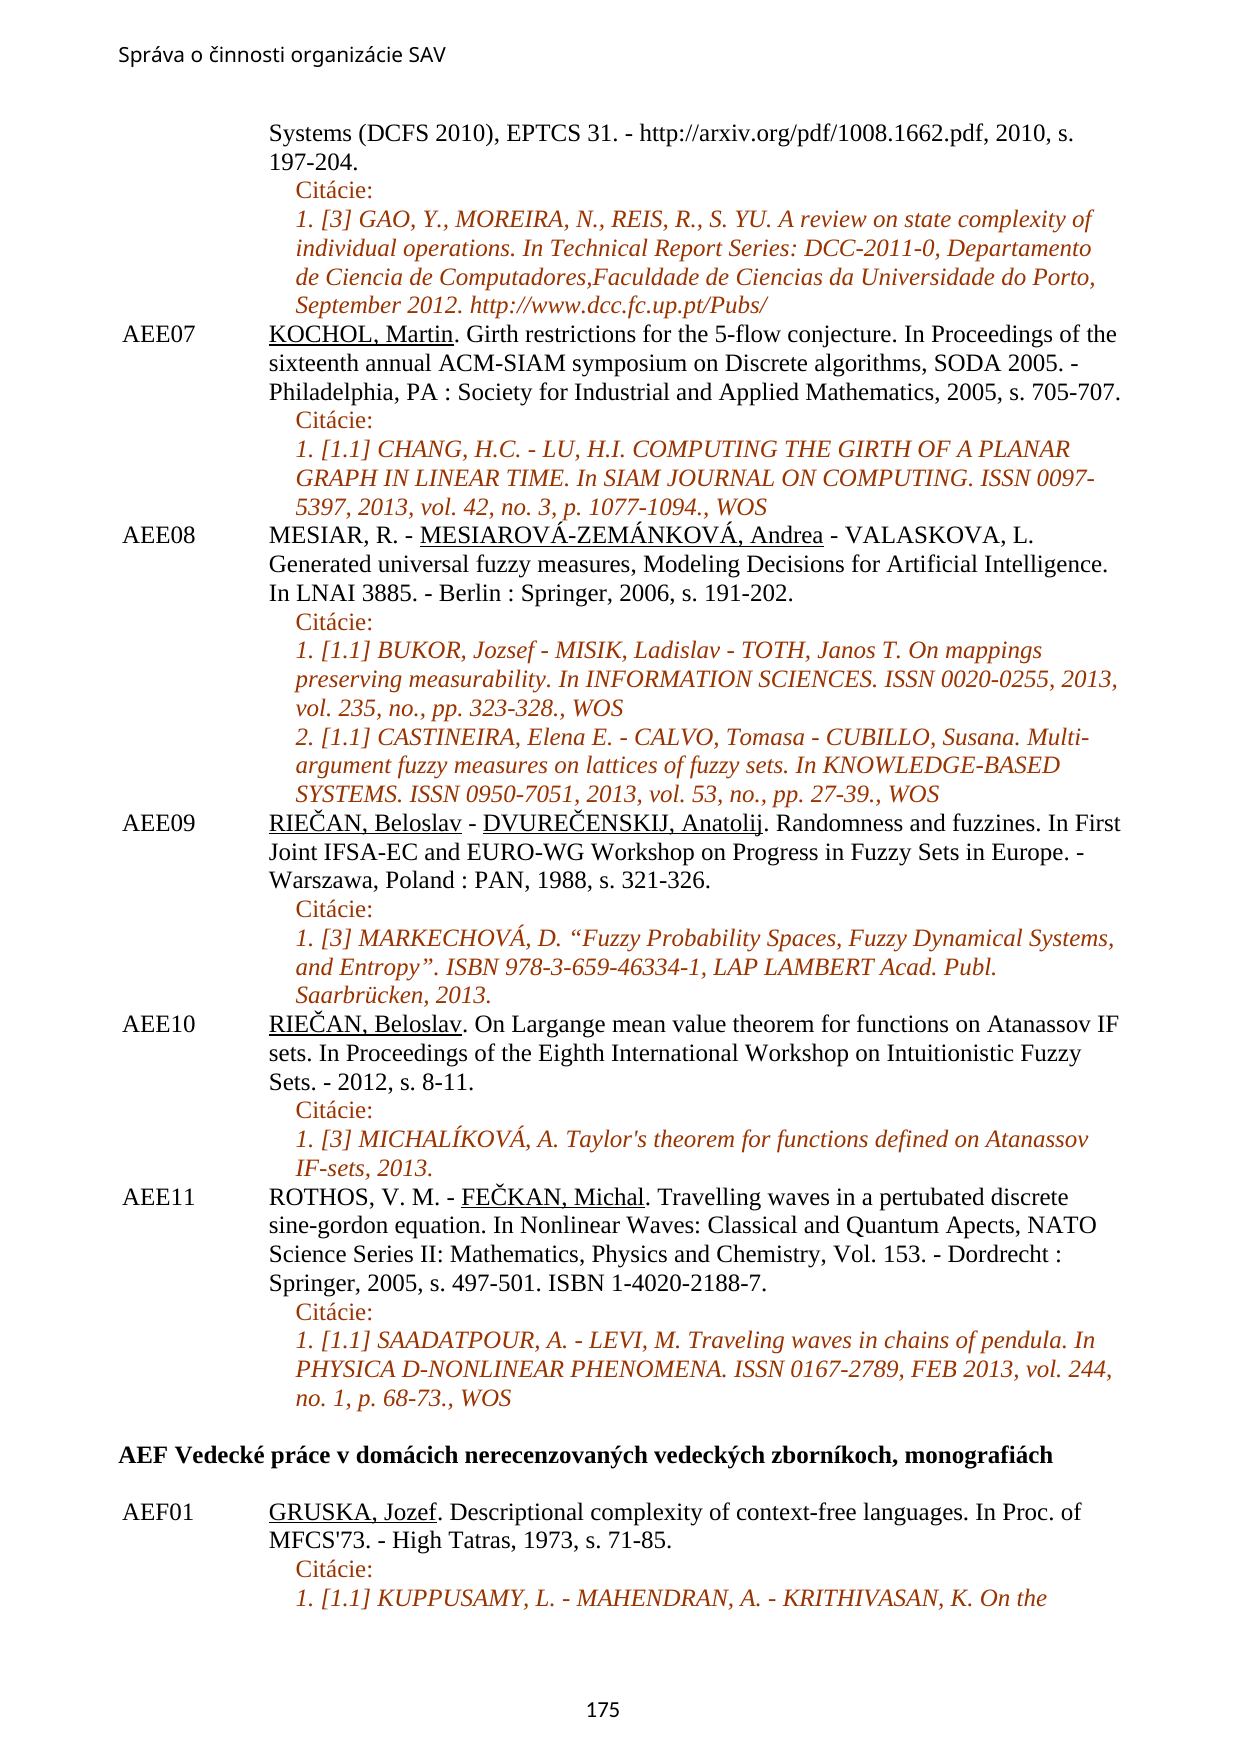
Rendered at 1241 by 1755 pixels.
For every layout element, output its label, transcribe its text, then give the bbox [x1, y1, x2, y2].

table_header KOCHOL, Martin. Girth restrictions for the 5-flow conjecture. In Proceedings of the sixteenth annual ACM-SIAM symposium on Discrete algorithms, SODA 2005. - Philadelphia, PA : Society for Industrial and Applied Mathematics, 2005, s. 705-707. [269, 319, 1122, 406]
table_header [122, 118, 269, 176]
table_header MESIAR, R. - MESIAROVÁ-ZEMÁNKOVÁ, Andrea - VALASKOVA, L. Generated universal fuzzy measures, Modeling Decisions for Artificial Intelligence. In LNAI 3885. - Berlin : Springer, 2006, s. 191-202. [269, 521, 1122, 607]
text 1. [1.1] KUPPUSAMY, L. - MAHENDRAN, A. - KRITHIVASAN, K. On the [295, 1583, 1122, 1612]
text 1. [1.1] SAADATPOUR, A. - LEVI, M. Traveling waves in chains of pendula. In PHYSICA D-NONLINEAR PHENOMENA. ISSN 0167-2789, FEB 2013, vol. 244, no. 1, p. 68-73., WOS [295, 1326, 1122, 1440]
text 1. [3] MARKECHOVÁ, D. “Fuzzy Probability Spaces, Fuzzy Dynamical Systems, and Entropy”. ISBN 978-3-659-46334-1, LAP LAMBERT Acad. Publ. Saarbrücken, 2013. [295, 923, 1122, 1009]
text AEF Vedecké práce v domácich nerecenzovaných vedeckých zborníkoch, monografiách [118, 1440, 1122, 1497]
text Citácie: [295, 607, 1122, 636]
text 1. [1.1] BUKOR, Jozsef - MISIK, Ladislav - TOTH, Janos T. On mappings preserving measurability. In INFORMATION SCIENCES. ISSN 0020-0255, 2013, vol. 235, no., pp. 323-328., WOS [295, 636, 1122, 722]
table_header RIEČAN, Beloslav. On Largange mean value theorem for functions on Atanassov IF sets. In Proceedings of the Eighth International Workshop on Intuitionistic Fuzzy Sets. - 2012, s. 8-11. [269, 1009, 1122, 1096]
text 2. [1.1] CASTINEIRA, Elena E. - CALVO, Tomasa - CUBILLO, Susana. Multi-argument fuzzy measures on lattices of fuzzy sets. In KNOWLEDGE-BASED SYSTEMS. ISSN 0950-7051, 2013, vol. 53, no., pp. 27-39., WOS [295, 722, 1122, 808]
text 1. [3] MICHALÍKOVÁ, A. Taylor's theorem for functions defined on Atanassov IF-sets, 2013. [295, 1124, 1122, 1182]
table_header GRUSKA, Jozef. Descriptional complexity of context-free languages. In Proc. of MFCS'73. - High Tatras, 1973, s. 71-85. [269, 1497, 1122, 1554]
table_header AEE07 [122, 319, 269, 406]
text Citácie: [295, 1096, 1122, 1124]
table_header AEE09 [122, 808, 269, 894]
table_header AEF01 [122, 1497, 269, 1554]
table_header Systems (DCFS 2010), EPTCS 31. - http://arxiv.org/pdf/1008.1662.pdf, 2010, s. 197-204. [269, 118, 1122, 176]
table_header RIEČAN, Beloslav - DVUREČENSKIJ, Anatolij. Randomness and fuzzines. In First Joint IFSA-EC and EURO-WG Workshop on Progress in Fuzzy Sets in Europe. - Warszawa, Poland : PAN, 1988, s. 321-326. [269, 808, 1122, 894]
text Citácie: [295, 894, 1122, 923]
text 1. [1.1] CHANG, H.C. - LU, H.I. COMPUTING THE GIRTH OF A PLANAR GRAPH IN LINEAR TIME. In SIAM JOURNAL ON COMPUTING. ISSN 0097-5397, 2013, vol. 42, no. 3, p. 1077-1094., WOS [295, 434, 1122, 521]
text Citácie: [295, 1297, 1122, 1326]
table_header AEE10 [122, 1009, 269, 1096]
table_header AEE11 [122, 1182, 269, 1297]
text 1. [3] GAO, Y., MOREIRA, N., REIS, R., S. YU. A review on state complexity of individual operations. In Technical Report Series: DCC-2011-0, Departamento de Ciencia de Computadores,Faculdade de Ciencias da Universidade do Porto, September 2012. http://www.dcc.fc.up.pt/Pubs/ [295, 204, 1122, 319]
text Citácie: [295, 176, 1122, 204]
table_header AEE08 [122, 521, 269, 607]
text Citácie: [295, 1554, 1122, 1583]
text Citácie: [295, 406, 1122, 434]
table_header ROTHOS, V. M. - FEČKAN, Michal. Travelling waves in a pertubated discrete sine-gordon equation. In Nonlinear Waves: Classical and Quantum Apects, NATO Science Series II: Mathematics, Physics and Chemistry, Vol. 153. - Dordrecht : Springer, 2005, s. 497-501. ISBN 1-4020-2188-7. [269, 1182, 1122, 1297]
